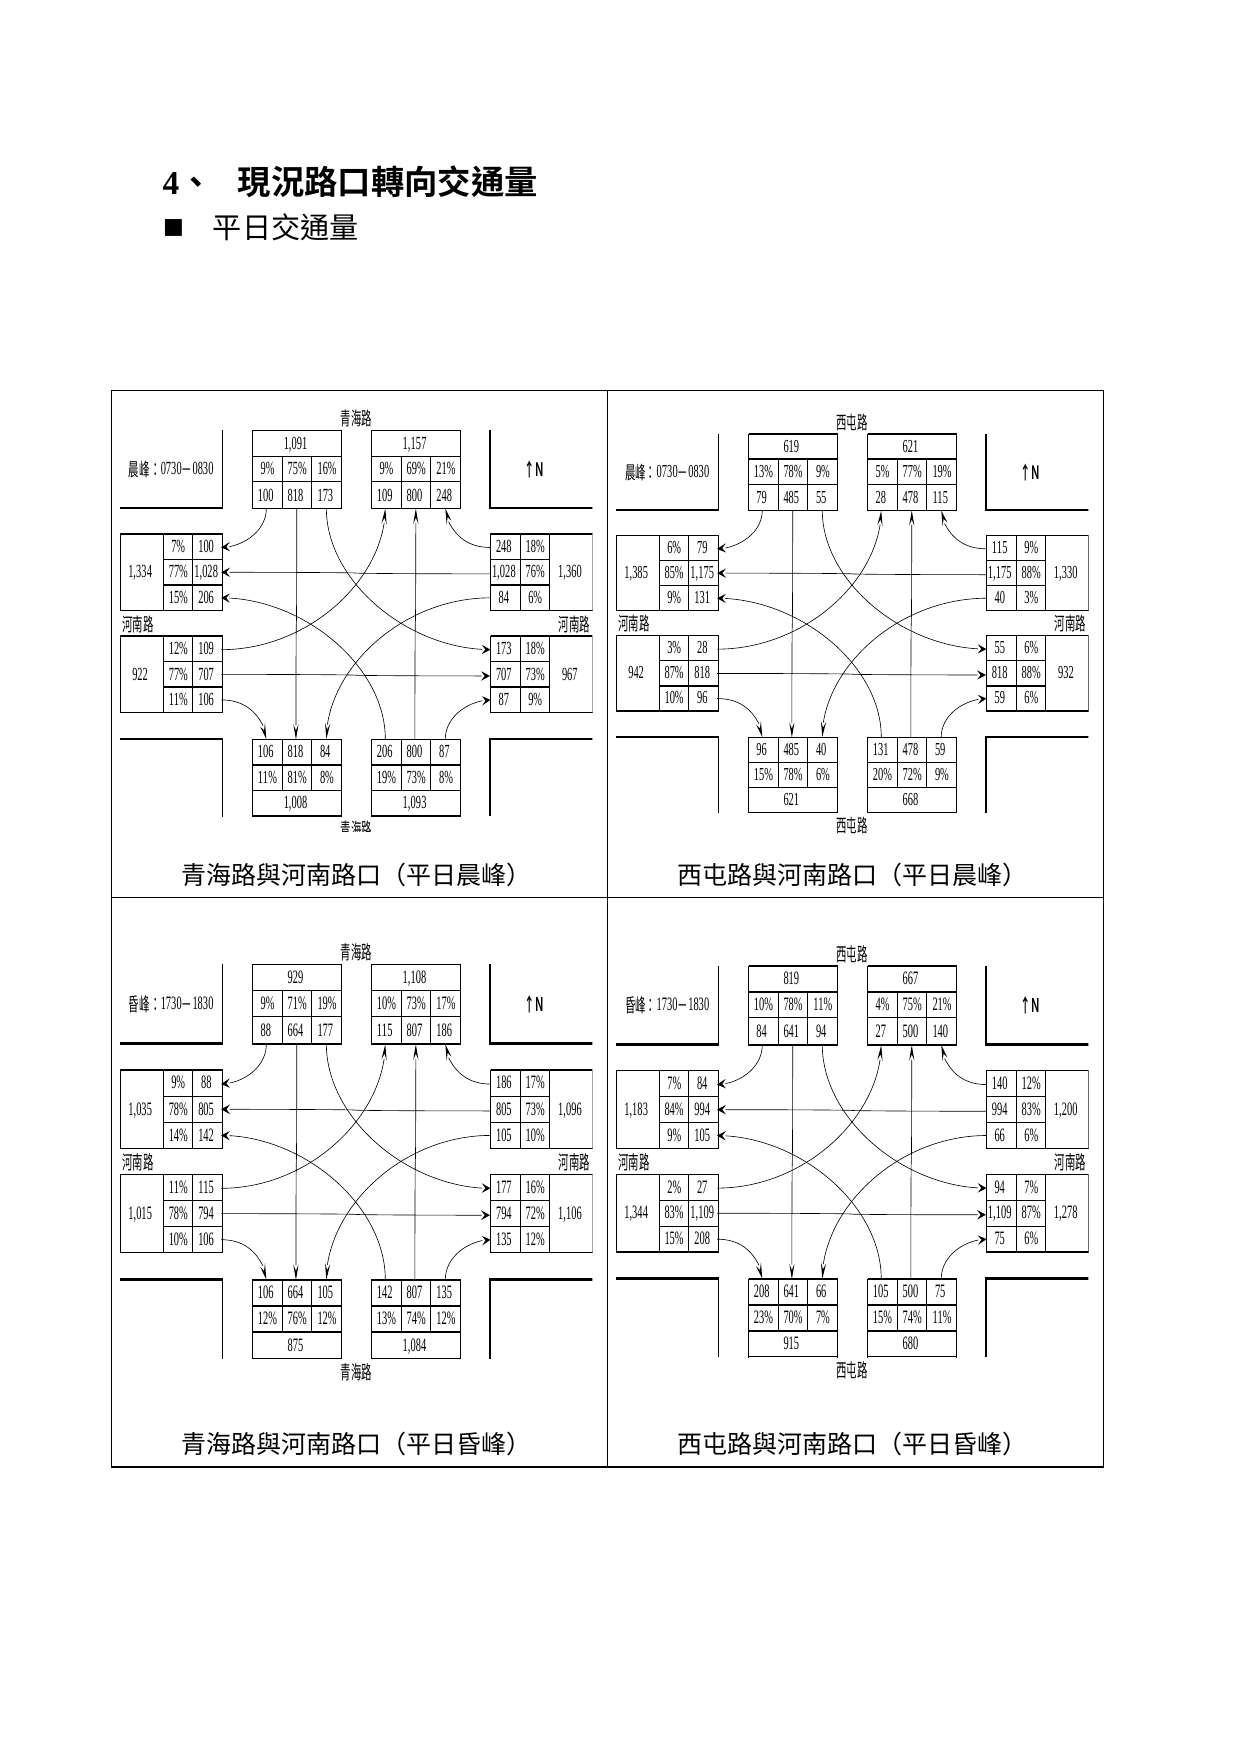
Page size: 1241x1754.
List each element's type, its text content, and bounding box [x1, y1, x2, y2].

table_cell 青海路與河南路口（平日昏峰） [112, 898, 607, 1466]
list 現況路口轉向交通量 [162, 156, 1053, 204]
table_cell 西屯路與河南路口（平日昏峰） [608, 898, 1103, 1466]
list 平日交通量 [162, 204, 1053, 246]
table_header 西屯路與河南路口（平日晨峰） [608, 391, 1103, 897]
table_header 青海路與河南路口（平日晨峰） [112, 391, 607, 897]
